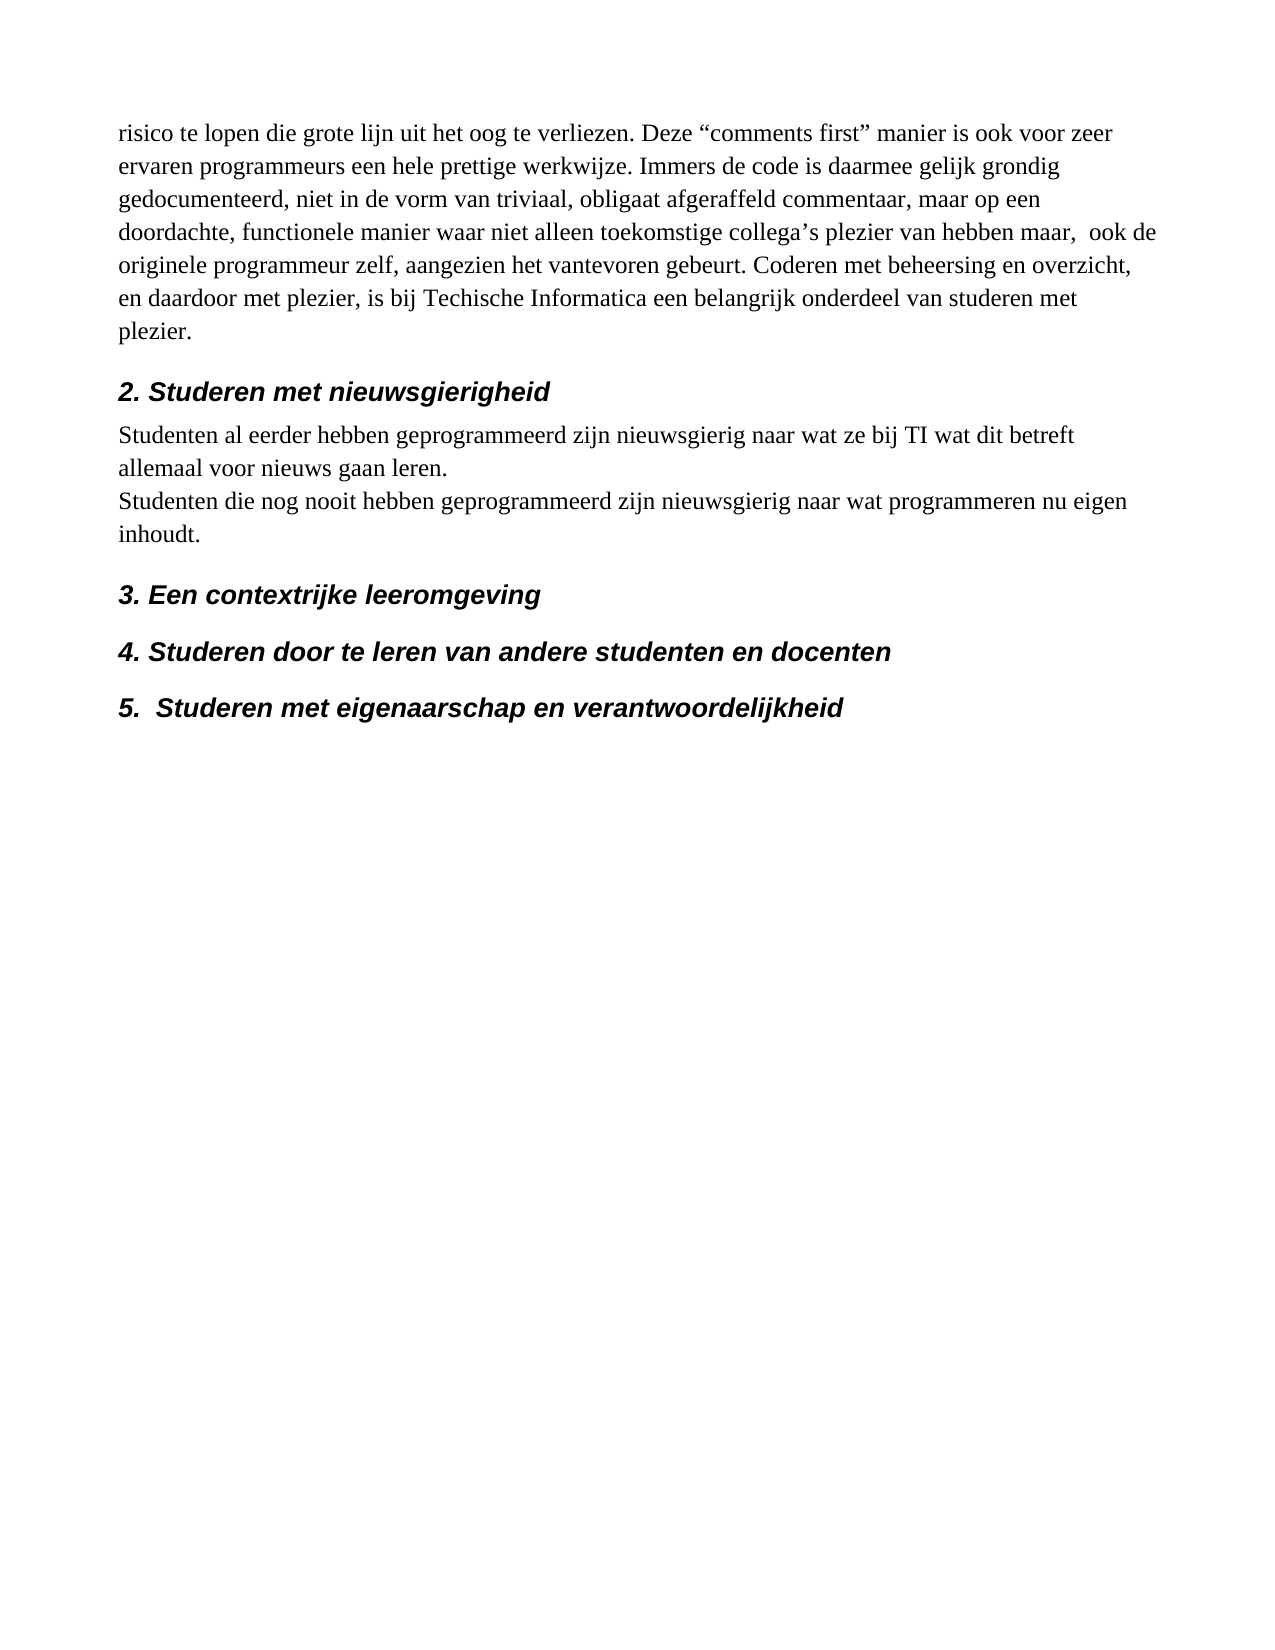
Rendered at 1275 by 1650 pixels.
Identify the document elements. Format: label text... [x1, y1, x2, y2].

subtitle 5. Studeren met eigenaarschap en verantwoordelijkheid [118, 692, 1157, 754]
subtitle 3. Een contextrijke leeromgeving [118, 579, 1157, 611]
text Studenten al eerder hebben geprogrammeerd zijn nieuwsgierig naar wat ze bij TI wat dit betreft allemaal voor nieuws gaan leren. Studenten die nog nooit hebben geprogrammeerd zijn nieuwsgierig naar wat programmeren nu eigen inhoudt. [118, 420, 1157, 548]
text risico te lopen die grote lijn uit het oog te verliezen. Deze “comments first” manier is ook voor zeer ervaren programmeurs een hele prettige werkwijze. Immers de code is daarmee gelijk grondig gedocumenteerd, niet in de vorm van triviaal, obligaat afgeraffeld commentaar, maar op een doordachte, functionele manier waar niet alleen toekomstige collega’s plezier van hebben maar, ook de originele programmeur zelf, aangezien het vantevoren gebeurt. Coderen met beheersing en overzicht, en daardoor met plezier, is bij Techische Informatica een belangrijk onderdeel van studeren met plezier. [118, 118, 1157, 345]
subtitle 2. Studeren met nieuwsgierigheid [118, 376, 1157, 408]
subtitle 4. Studeren door te leren van andere studenten en docenten [118, 636, 1157, 667]
